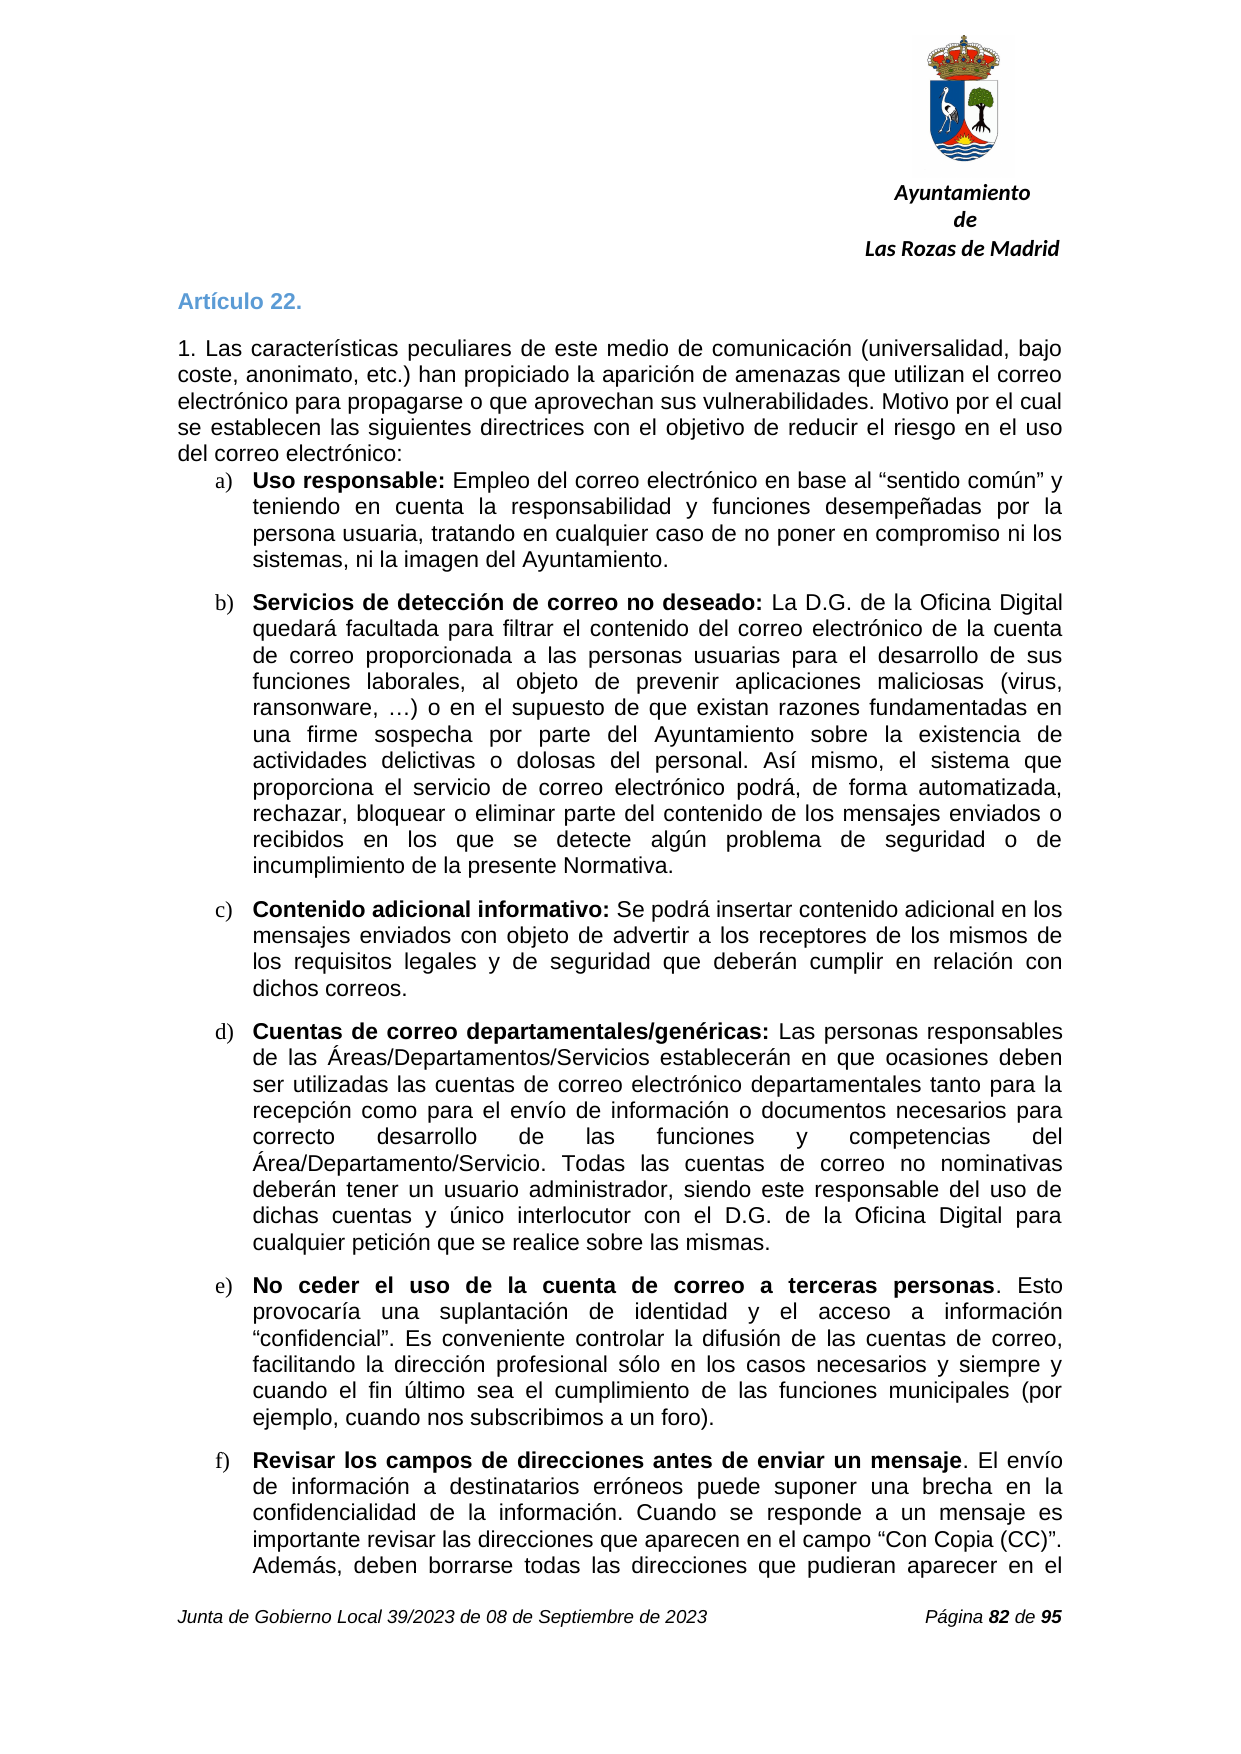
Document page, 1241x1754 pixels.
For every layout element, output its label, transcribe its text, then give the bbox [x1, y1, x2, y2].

text 1. Las características peculiares de este medio de comunicación (universalidad, bajo coste, anonimato, etc.) han propiciado la aparición de amenazas que utilizan el correo electrónico para propagarse o que aprovechan sus vulnerabilidades. Motivo por el cual se establecen las siguientes directrices con el objetivo de reducir el riesgo en el uso del correo electrónico: [177, 335, 1063, 467]
subtitle Artículo 22. [177, 288, 1063, 314]
list No ceder el uso de la cuenta de correo a terceras personas. Esto provocaría una suplantación de identidad y el acceso a información “confidencial”. Es conveniente controlar la difusión de las cuentas de correo, facilitando la dirección profesional sólo en los casos necesarios y siempre y cuando el fin último sea el cumplimiento de las funciones municipales (por ejemplo, cuando nos subscribimos a un foro). [215, 1272, 1063, 1430]
list Contenido adicional informativo: Se podrá insertar contenido adicional en los mensajes enviados con objeto de advertir a los receptores de los mismos de los requisitos legales y de seguridad que deberán cumplir en relación con dichos correos. [215, 896, 1063, 1001]
list Uso responsable: Empleo del correo electrónico en base al “sentido común” y teniendo en cuenta la responsabilidad y funciones desempeñadas por la persona usuaria, tratando en cualquier caso de no poner en compromiso ni los sistemas, ni la imagen del Ayuntamiento. [215, 467, 1063, 572]
list Servicios de detección de correo no deseado: La D.G. de la Oficina Digital quedará facultada para filtrar el contenido del correo electrónico de la cuenta de correo proporcionada a las personas usuarias para el desarrollo de sus funciones laborales, al objeto de prevenir aplicaciones maliciosas (virus, ransonware, …) o en el supuesto de que existan razones fundamentadas en una firme sospecha por parte del Ayuntamiento sobre la existencia de actividades delictivas o dolosas del personal. Así mismo, el sistema que proporciona el servicio de correo electrónico podrá, de forma automatizada, rechazar, bloquear o eliminar parte del contenido de los mensajes enviados o recibidos en los que se detecte algún problema de seguridad o de incumplimiento de la presente Normativa. [215, 589, 1063, 879]
list Revisar los campos de direcciones antes de enviar un mensaje. El envío de información a destinatarios erróneos puede suponer una brecha en la confidencialidad de la información. Cuando se responde a un mensaje es importante revisar las direcciones que aparecen en el campo “Con Copia (CC)”. Además, deben borrarse todas las direcciones que pudieran aparecer en el [215, 1447, 1063, 1578]
list Cuentas de correo departamentales/genéricas: Las personas responsables de las Áreas/Departamentos/Servicios establecerán en que ocasiones deben ser utilizadas las cuentas de correo electrónico departamentales tanto para la recepción como para el envío de información o documentos necesarios para correcto desarrollo de las funciones y competencias del Área/Departamento/Servicio. Todas las cuentas de correo no nominativas deberán tener un usuario administrador, siendo este responsable del uso de dichas cuentas y único interlocutor con el D.G. de la Oficina Digital para cualquier petición que se realice sobre las mismas. [215, 1018, 1063, 1255]
